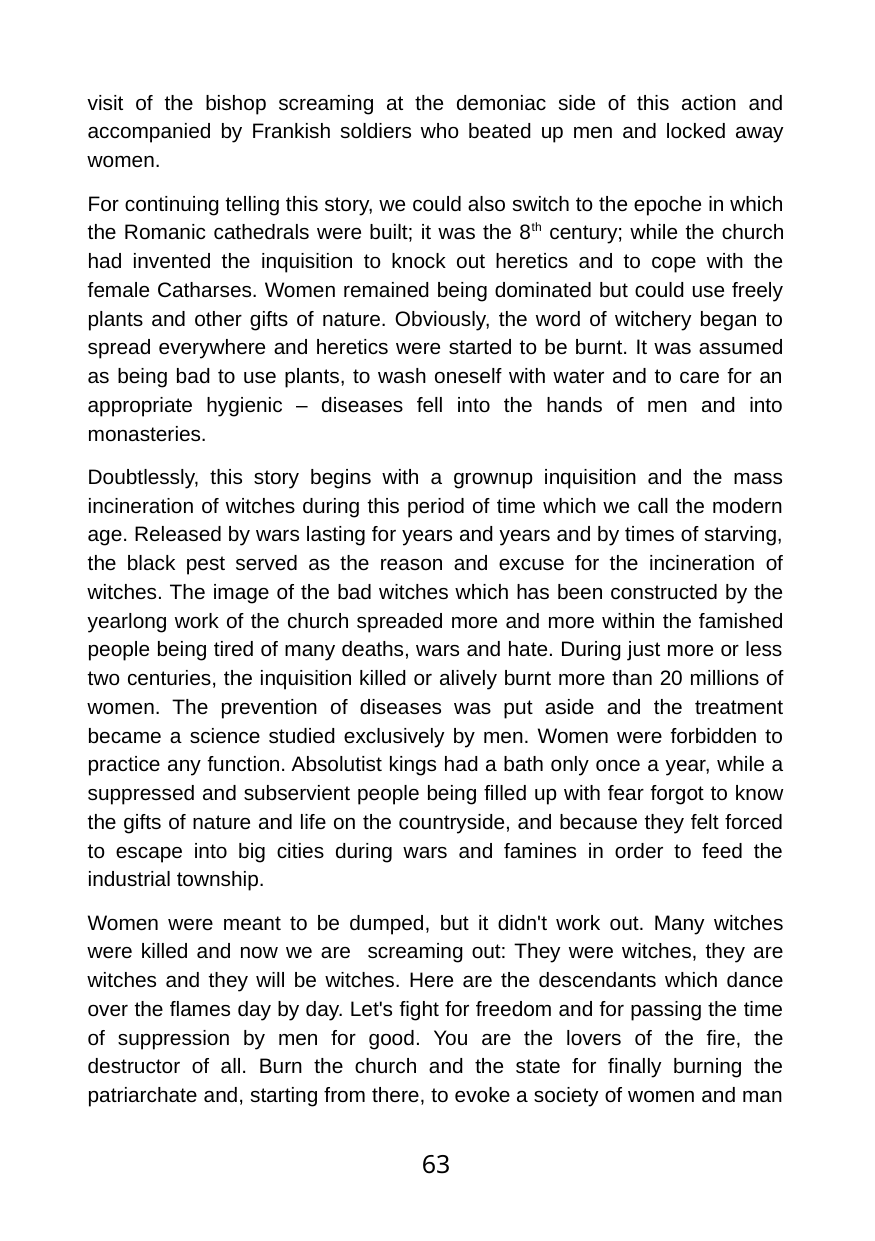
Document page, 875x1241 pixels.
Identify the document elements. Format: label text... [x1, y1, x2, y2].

text Women were meant to be dumped, but it didn't work out. Many witches were killed and now we are screaming out: They were witches, they are witches and they will be witches. Here are the descendants which dance over the flames day by day. Let's fight for freedom and for passing the time of suppression by men for good. You are the lovers of the fire, the destructor of all. Burn the church and the state for finally burning the patriarchate and, starting from there, to evoke a society of women and man [87, 911, 784, 1107]
text Doubtlessly, this story begins with a grownup inquisition and the mass incineration of witches during this period of time which we call the modern age. Released by wars lasting for years and years and by times of starving, the black pest served as the reason and excuse for the incineration of witches. The image of the bad witches which has been constructed by the yearlong work of the church spreaded more and more within the famished people being tired of many deaths, wars and hate. During just more or less two centuries, the inquisition killed or alively burnt more than 20 millions of women. The prevention of diseases was put aside and the treatment became a science studied exclusively by men. Women were forbidden to practice any function. Absolutist kings had a bath only once a year, while a suppressed and subservient people being filled up with fear forgot to know the gifts of nature and life on the countryside, and because they felt forced to escape into big cities during wars and famines in order to feed the industrial township. [87, 465, 784, 891]
text For continuing telling this story, we could also switch to the epoche in which the Romanic cathedrals were built; it was the 8th century; while the church had invented the inquisition to knock out heretics and to cope with the female Catharses. Women remained being dominated but could use freely plants and other gifts of nature. Obviously, the word of witchery began to spread everywhere and heretics were started to be burnt. It was assumed as being bad to use plants, to wash oneself with water and to care for an appropriate hygienic – diseases fell into the hands of men and into monasteries. [87, 191, 784, 445]
text visit of the bishop screaming at the demoniac side of this action and accompanied by Frankish soldiers who beated up men and locked away women. [87, 91, 784, 172]
